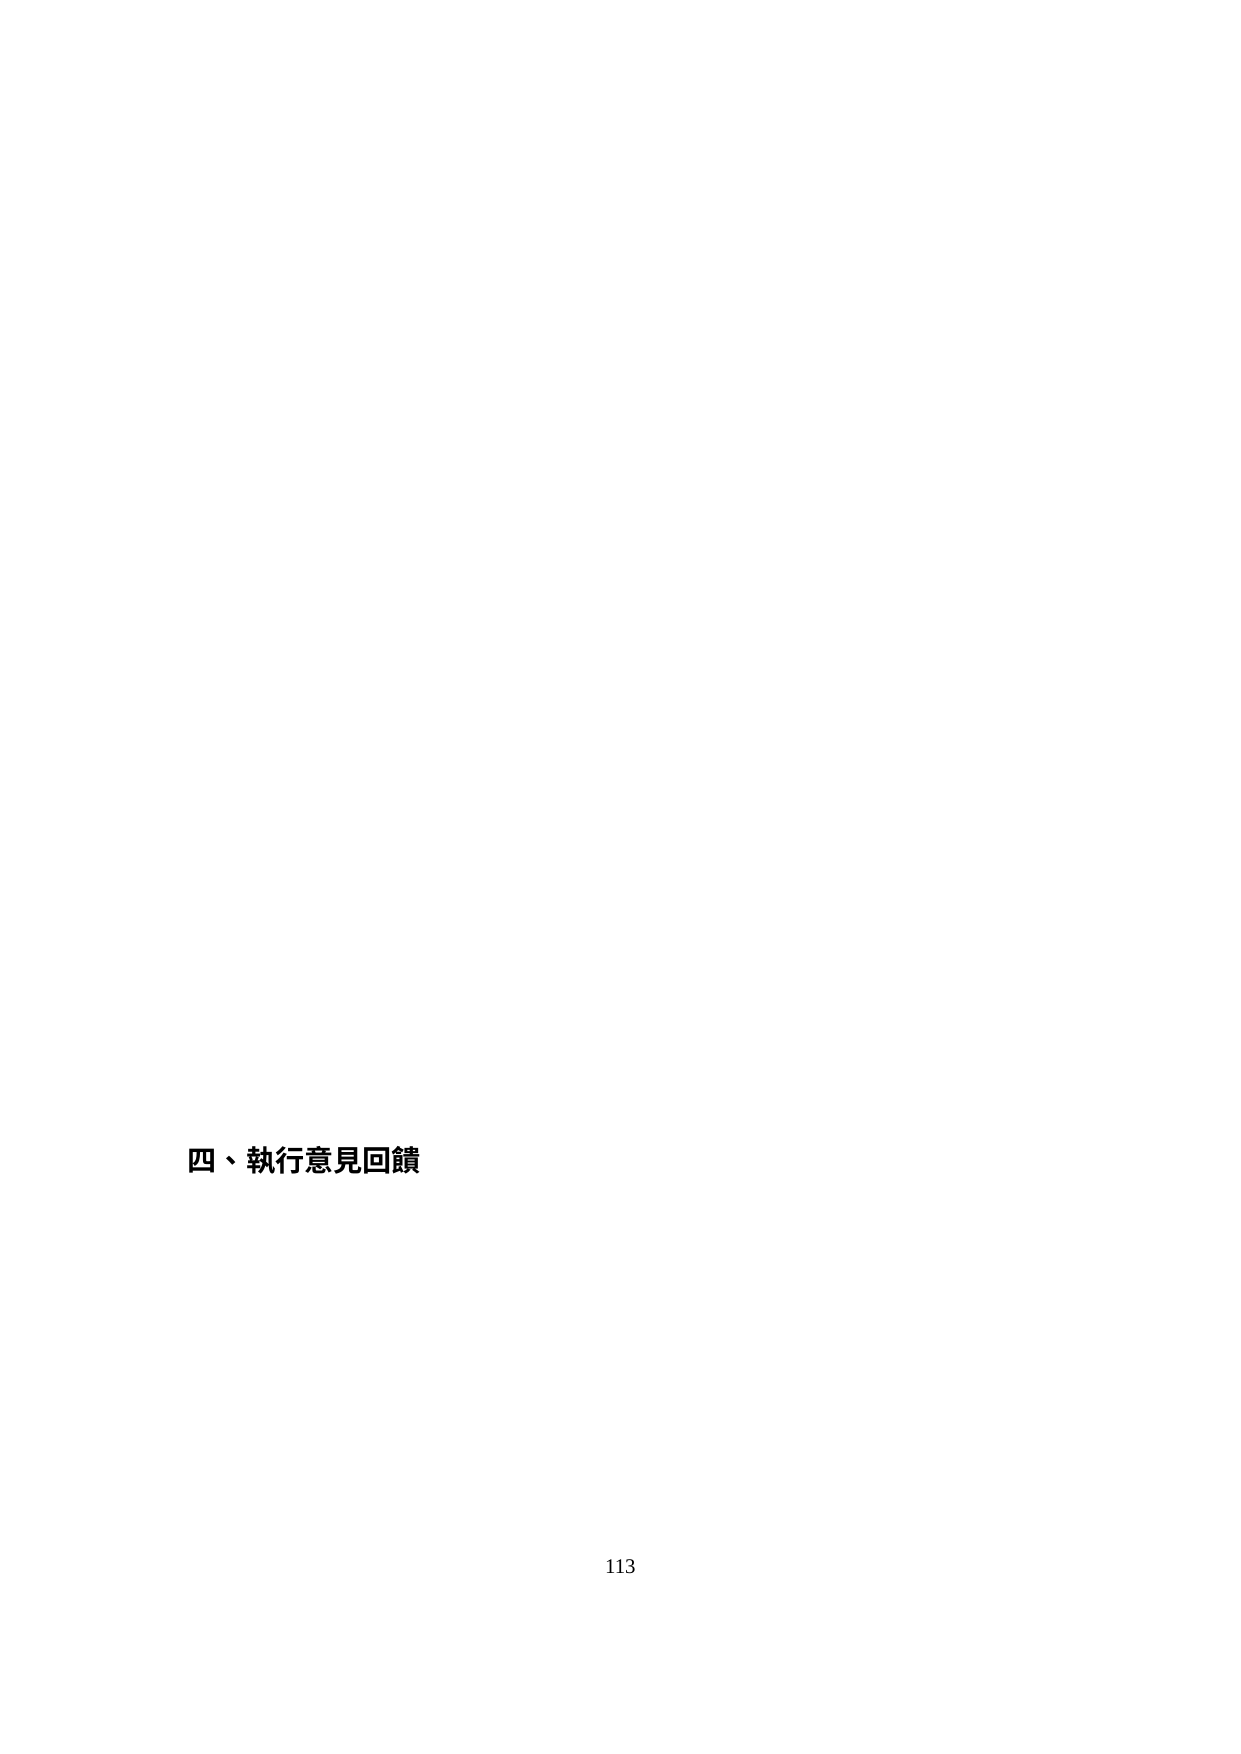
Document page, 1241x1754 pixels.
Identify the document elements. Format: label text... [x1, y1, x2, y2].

text 四、執行意見回饋 [187, 1117, 1053, 1179]
